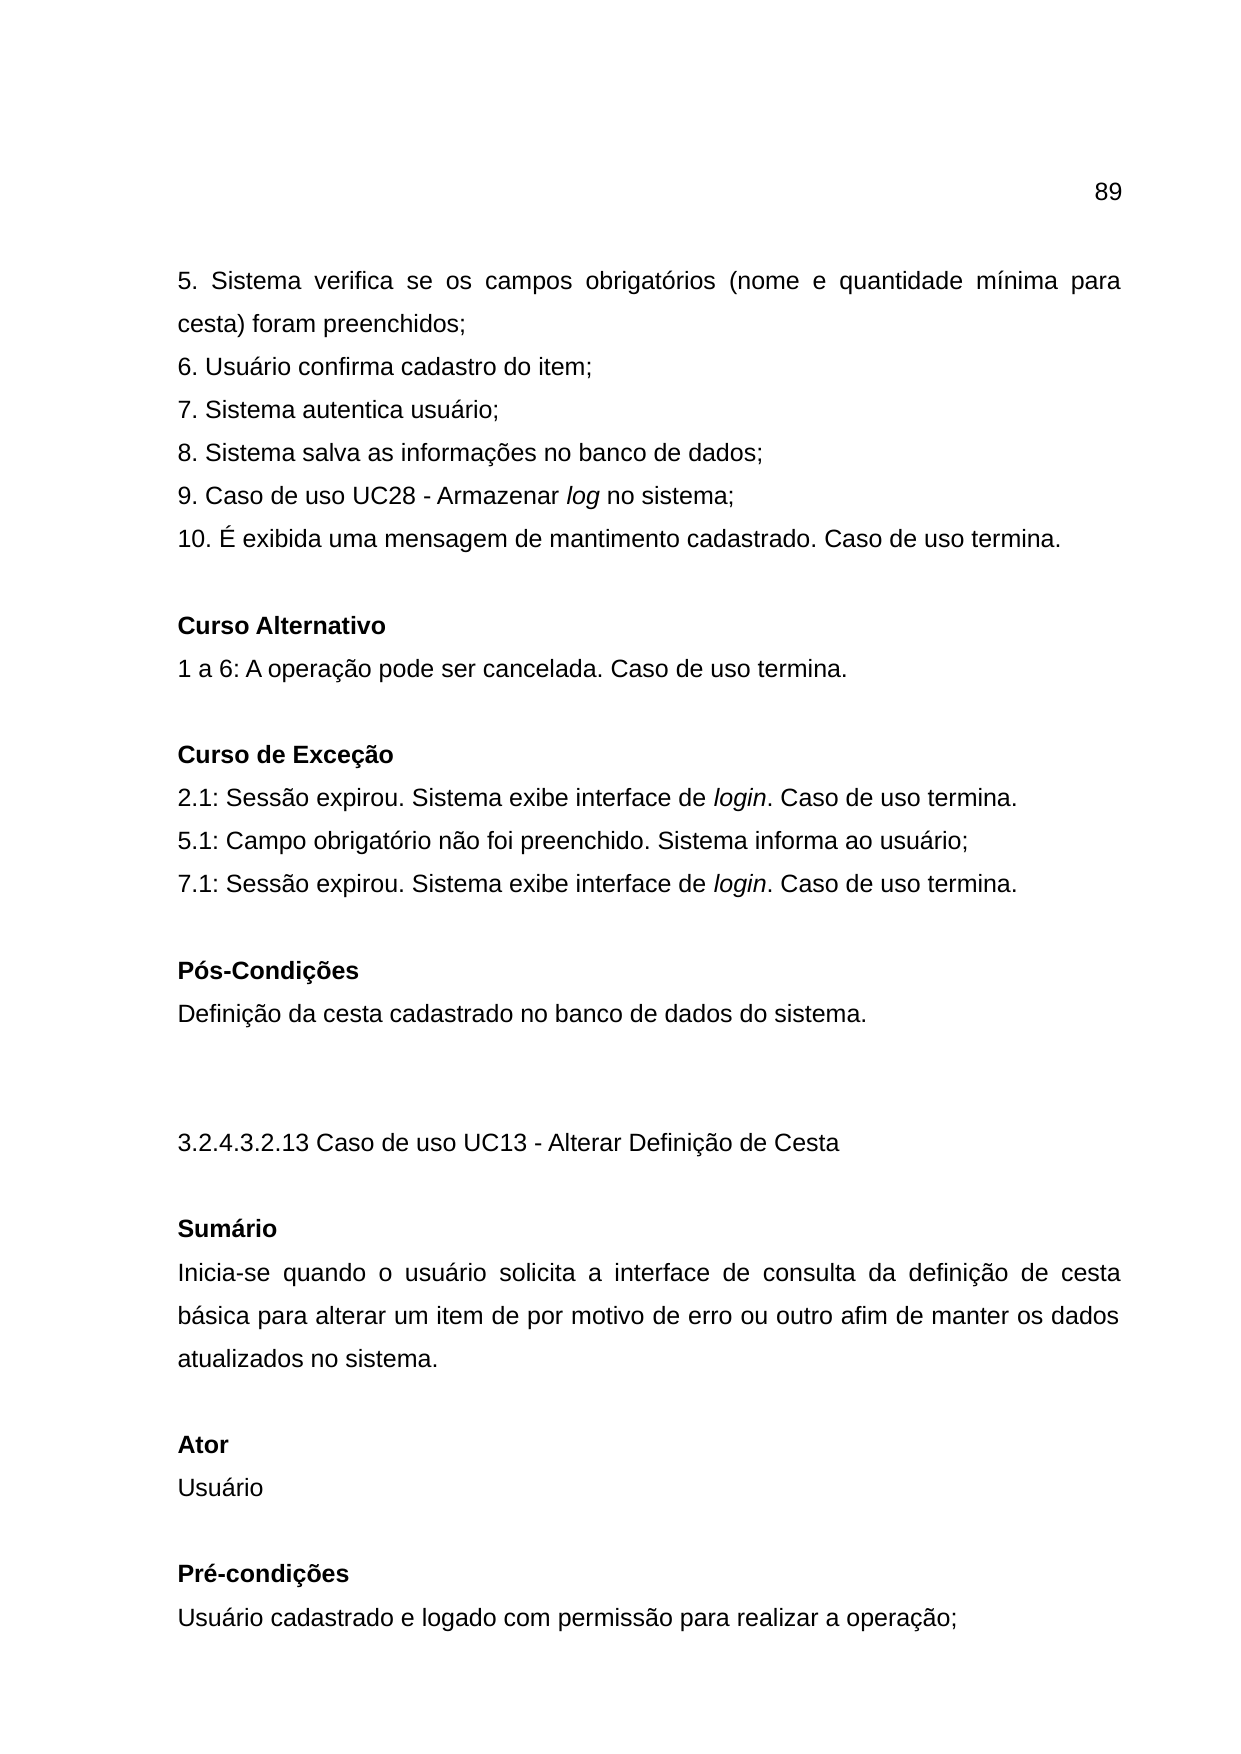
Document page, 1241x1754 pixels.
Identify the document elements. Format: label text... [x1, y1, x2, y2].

text Usuário cadastrado e logado com permissão para realizar a operação; [177, 1603, 1122, 1631]
text Pós-Condições [177, 956, 1122, 984]
text Ator [177, 1430, 1122, 1459]
text 7. Sistema autentica usuário; [177, 395, 1122, 424]
text 1 a 6: A operação pode ser cancelada. Caso de uso termina. [177, 654, 1122, 683]
text 6. Usuário confirma cadastro do item; [177, 352, 1122, 381]
text Curso Alternativo [177, 611, 1122, 639]
text Inicia-se quando o usuário solicita a interface de consulta da definição de cesta básica para alterar um item de por motivo de erro ou outro afim de manter os dados atualizados no sistema. [177, 1258, 1122, 1373]
text Usuário [177, 1473, 1122, 1502]
text 7.1: Sessão expirou. Sistema exibe interface de login. Caso de uso termina. [177, 869, 1122, 898]
text Curso de Exceção [177, 740, 1122, 769]
text 3.2.4.3.2.13 Caso de uso UC13 - Alterar Definição de Cesta [177, 1128, 1122, 1157]
text 8. Sistema salva as informações no banco de dados; [177, 438, 1122, 467]
text 2.1: Sessão expirou. Sistema exibe interface de login. Caso de uso termina. [177, 783, 1122, 812]
text Definição da cesta cadastrado no banco de dados do sistema. [177, 999, 1122, 1028]
text 5. Sistema verifica se os campos obrigatórios (nome e quantidade mínima para cesta) foram preenchidos; [177, 266, 1122, 338]
text 9. Caso de uso UC28 - Armazenar log no sistema; [177, 481, 1122, 510]
text 10. É exibida uma mensagem de mantimento cadastrado. Caso de uso termina. [177, 524, 1122, 553]
text Pré-condições [177, 1559, 1122, 1588]
text Sumário [177, 1214, 1122, 1243]
text 5.1: Campo obrigatório não foi preenchido. Sistema informa ao usuário; [177, 826, 1122, 855]
